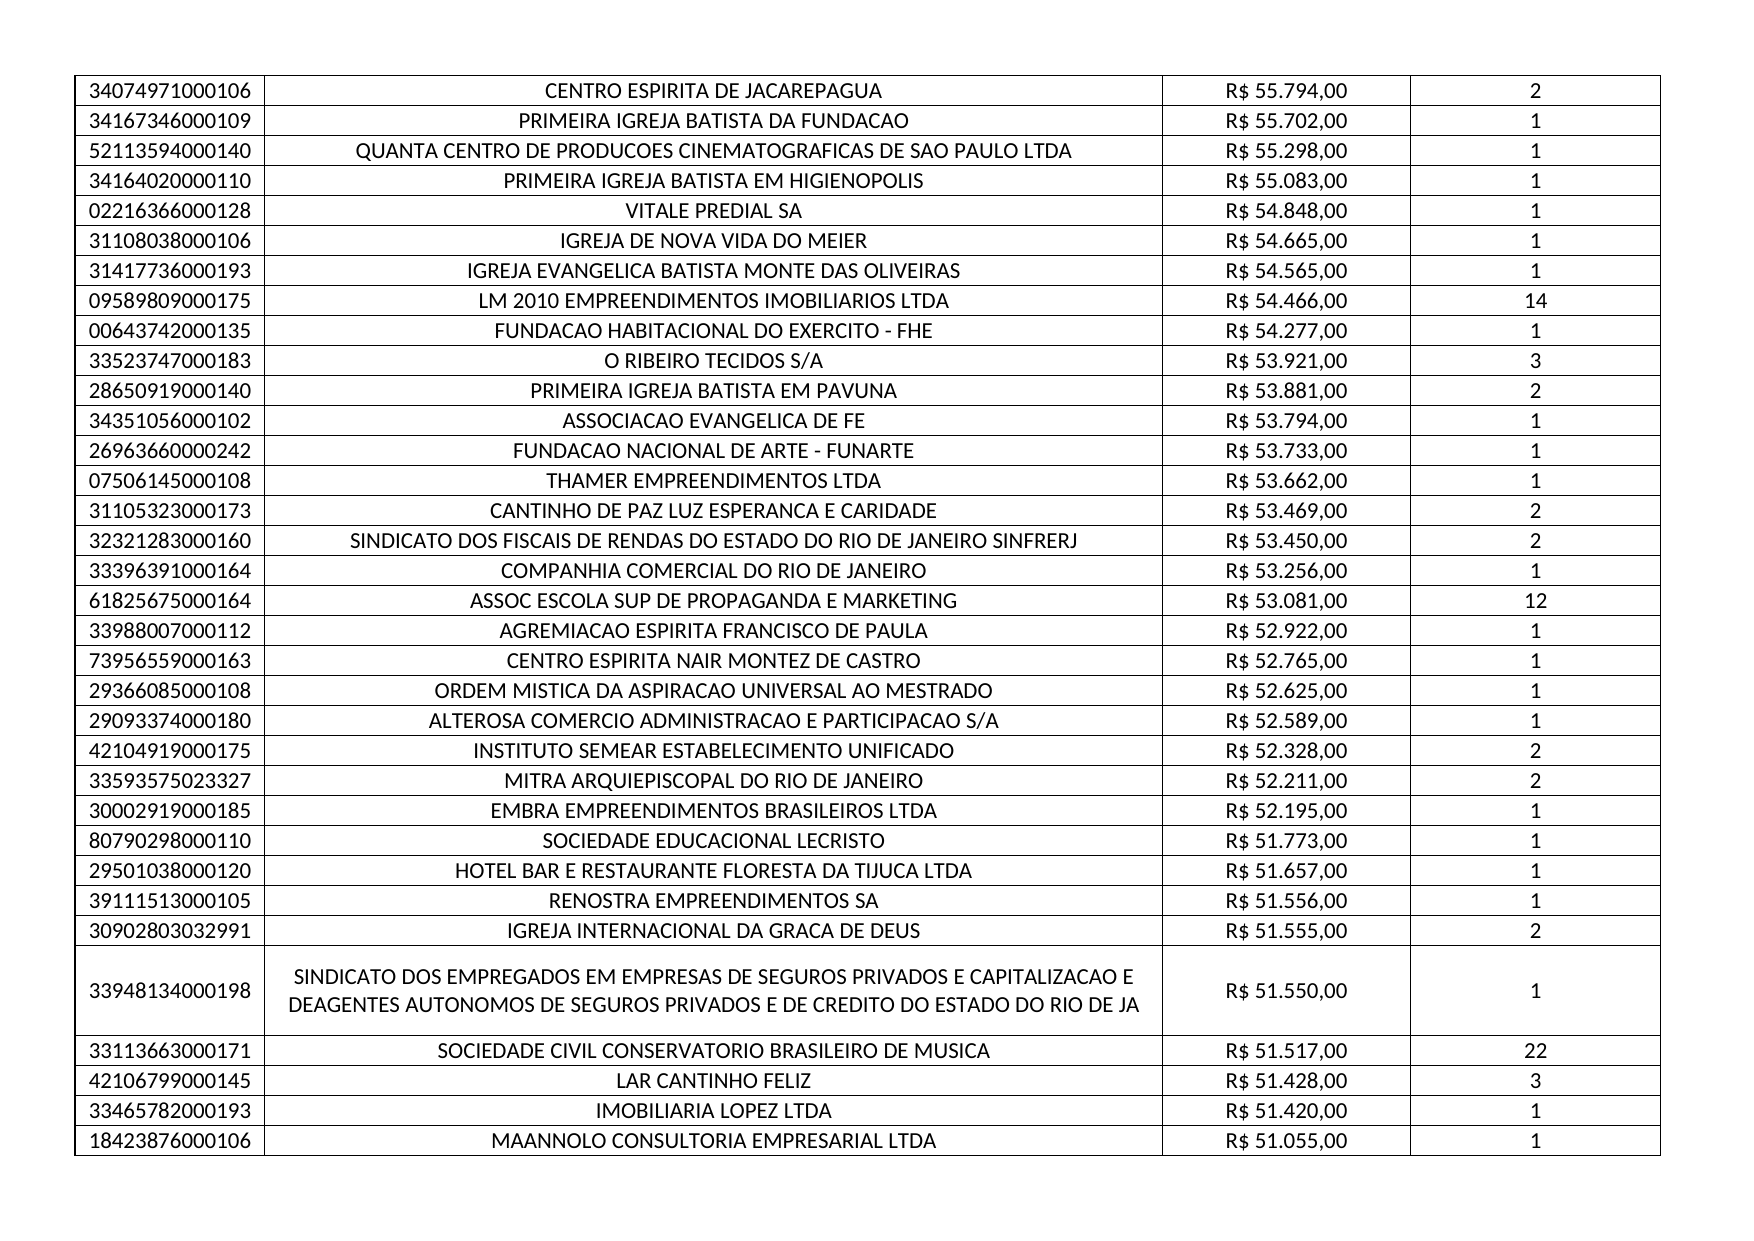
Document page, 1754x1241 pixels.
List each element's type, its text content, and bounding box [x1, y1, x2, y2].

table_cell 1 [1411, 406, 1660, 435]
table_cell R$ 53.794,00 [1163, 406, 1410, 435]
table_cell 29366085000108 [76, 676, 264, 705]
table_cell HOTEL BAR E RESTAURANTE FLORESTA DA TIJUCA LTDA [265, 856, 1162, 885]
table_cell 34351056000102 [76, 406, 264, 435]
table_cell 31105323000173 [76, 496, 264, 525]
table_cell 1 [1411, 1096, 1660, 1125]
table_cell R$ 53.733,00 [1163, 436, 1410, 465]
table_cell 33465782000193 [76, 1096, 264, 1125]
table_cell SOCIEDADE CIVIL CONSERVATORIO BRASILEIRO DE MUSICA [265, 1036, 1162, 1065]
table_cell 32321283000160 [76, 526, 264, 555]
table_cell 31108038000106 [76, 226, 264, 255]
table_cell R$ 53.921,00 [1163, 346, 1410, 375]
table_cell R$ 52.922,00 [1163, 616, 1410, 645]
table_cell R$ 51.517,00 [1163, 1036, 1410, 1065]
table_cell 1 [1411, 196, 1660, 225]
table_cell 2 [1411, 766, 1660, 795]
table_cell 42106799000145 [76, 1066, 264, 1095]
table_cell 29093374000180 [76, 706, 264, 735]
table_cell 14 [1411, 286, 1660, 315]
table_cell 2 [1411, 76, 1660, 105]
table_cell 33988007000112 [76, 616, 264, 645]
table_cell 39111513000105 [76, 886, 264, 915]
table_cell 31417736000193 [76, 256, 264, 285]
table_cell 1 [1411, 256, 1660, 285]
table_cell 52113594000140 [76, 136, 264, 165]
table_cell 30902803032991 [76, 916, 264, 945]
table_cell R$ 54.466,00 [1163, 286, 1410, 315]
table_cell CENTRO ESPIRITA NAIR MONTEZ DE CASTRO [265, 646, 1162, 675]
table_cell FUNDACAO HABITACIONAL DO EXERCITO - FHE [265, 316, 1162, 345]
table_cell R$ 54.277,00 [1163, 316, 1410, 345]
table_cell MITRA ARQUIEPISCOPAL DO RIO DE JANEIRO [265, 766, 1162, 795]
table_cell 26963660000242 [76, 436, 264, 465]
table_cell AGREMIACAO ESPIRITA FRANCISCO DE PAULA [265, 616, 1162, 645]
table_cell 3 [1411, 346, 1660, 375]
table_cell THAMER EMPREENDIMENTOS LTDA [265, 466, 1162, 495]
table_cell R$ 52.589,00 [1163, 706, 1410, 735]
table_cell R$ 53.881,00 [1163, 376, 1410, 405]
table_cell R$ 55.298,00 [1163, 136, 1410, 165]
table_cell 1 [1411, 316, 1660, 345]
table_cell R$ 55.702,00 [1163, 106, 1410, 135]
table_cell IMOBILIARIA LOPEZ LTDA [265, 1096, 1162, 1125]
table_cell 22 [1411, 1036, 1660, 1065]
table_cell R$ 51.657,00 [1163, 856, 1410, 885]
table_cell R$ 54.665,00 [1163, 226, 1410, 255]
table_cell 1 [1411, 646, 1660, 675]
table_cell 1 [1411, 556, 1660, 585]
table_cell R$ 52.625,00 [1163, 676, 1410, 705]
table_cell 18423876000106 [76, 1126, 264, 1155]
table_cell R$ 54.565,00 [1163, 256, 1410, 285]
table_cell COMPANHIA COMERCIAL DO RIO DE JANEIRO [265, 556, 1162, 585]
table_cell IGREJA EVANGELICA BATISTA MONTE DAS OLIVEIRAS [265, 256, 1162, 285]
table_cell SOCIEDADE EDUCACIONAL LECRISTO [265, 826, 1162, 855]
table_cell IGREJA DE NOVA VIDA DO MEIER [265, 226, 1162, 255]
table_cell 29501038000120 [76, 856, 264, 885]
table_cell IGREJA INTERNACIONAL DA GRACA DE DEUS [265, 916, 1162, 945]
table_cell R$ 51.420,00 [1163, 1096, 1410, 1125]
table_cell R$ 55.794,00 [1163, 76, 1410, 105]
table_cell SINDICATO DOS EMPREGADOS EM EMPRESAS DE SEGUROS PRIVADOS E CAPITALIZACAO E DEAGENTES AUTONOMOS DE SEGUROS PRIVADOS E DE CREDITO DO ESTADO DO RIO DE JA [265, 946, 1162, 1035]
table_cell 3 [1411, 1066, 1660, 1095]
table_cell ORDEM MISTICA DA ASPIRACAO UNIVERSAL AO MESTRADO [265, 676, 1162, 705]
table_cell PRIMEIRA IGREJA BATISTA EM PAVUNA [265, 376, 1162, 405]
table_cell R$ 51.556,00 [1163, 886, 1410, 915]
table_cell INSTITUTO SEMEAR ESTABELECIMENTO UNIFICADO [265, 736, 1162, 765]
table_cell 1 [1411, 946, 1660, 1035]
table_cell 73956559000163 [76, 646, 264, 675]
table_cell 61825675000164 [76, 586, 264, 615]
table_cell 12 [1411, 586, 1660, 615]
table_cell 1 [1411, 796, 1660, 825]
table_cell 1 [1411, 826, 1660, 855]
table_cell 00643742000135 [76, 316, 264, 345]
table_cell 34167346000109 [76, 106, 264, 135]
table_cell R$ 51.055,00 [1163, 1126, 1410, 1155]
table_cell 1 [1411, 106, 1660, 135]
table_cell R$ 53.081,00 [1163, 586, 1410, 615]
table_cell R$ 51.773,00 [1163, 826, 1410, 855]
table_cell 07506145000108 [76, 466, 264, 495]
table_cell 2 [1411, 736, 1660, 765]
table_cell R$ 53.256,00 [1163, 556, 1410, 585]
table_cell O RIBEIRO TECIDOS S/A [265, 346, 1162, 375]
table_cell 1 [1411, 136, 1660, 165]
table_cell 33948134000198 [76, 946, 264, 1035]
table_cell 33593575023327 [76, 766, 264, 795]
table_cell 28650919000140 [76, 376, 264, 405]
table_cell 1 [1411, 886, 1660, 915]
table_cell 2 [1411, 376, 1660, 405]
table_cell 02216366000128 [76, 196, 264, 225]
table_cell 1 [1411, 466, 1660, 495]
table_cell 34074971000106 [76, 76, 264, 105]
table_cell 1 [1411, 676, 1660, 705]
table_cell 42104919000175 [76, 736, 264, 765]
table_cell 1 [1411, 436, 1660, 465]
table_cell R$ 51.428,00 [1163, 1066, 1410, 1095]
table_cell RENOSTRA EMPREENDIMENTOS SA [265, 886, 1162, 915]
table_cell R$ 55.083,00 [1163, 166, 1410, 195]
table_cell CENTRO ESPIRITA DE JACAREPAGUA [265, 76, 1162, 105]
table_cell 1 [1411, 856, 1660, 885]
table_cell LM 2010 EMPREENDIMENTOS IMOBILIARIOS LTDA [265, 286, 1162, 315]
table_cell 1 [1411, 616, 1660, 645]
table_cell 33396391000164 [76, 556, 264, 585]
table_cell R$ 53.450,00 [1163, 526, 1410, 555]
table_cell 2 [1411, 916, 1660, 945]
table_cell MAANNOLO CONSULTORIA EMPRESARIAL LTDA [265, 1126, 1162, 1155]
table_cell ASSOCIACAO EVANGELICA DE FE [265, 406, 1162, 435]
table_cell ASSOC ESCOLA SUP DE PROPAGANDA E MARKETING [265, 586, 1162, 615]
table_cell PRIMEIRA IGREJA BATISTA DA FUNDACAO [265, 106, 1162, 135]
table_cell 2 [1411, 496, 1660, 525]
table_cell PRIMEIRA IGREJA BATISTA EM HIGIENOPOLIS [265, 166, 1162, 195]
table_cell R$ 52.765,00 [1163, 646, 1410, 675]
table_cell R$ 54.848,00 [1163, 196, 1410, 225]
table_cell R$ 52.195,00 [1163, 796, 1410, 825]
table_cell 30002919000185 [76, 796, 264, 825]
table_cell R$ 52.211,00 [1163, 766, 1410, 795]
table_cell 80790298000110 [76, 826, 264, 855]
table_cell 33523747000183 [76, 346, 264, 375]
table_cell 1 [1411, 226, 1660, 255]
table_cell ALTEROSA COMERCIO ADMINISTRACAO E PARTICIPACAO S/A [265, 706, 1162, 735]
table_cell R$ 52.328,00 [1163, 736, 1410, 765]
table_cell R$ 51.550,00 [1163, 946, 1410, 1035]
table_cell SINDICATO DOS FISCAIS DE RENDAS DO ESTADO DO RIO DE JANEIRO SINFRERJ [265, 526, 1162, 555]
table_cell VITALE PREDIAL SA [265, 196, 1162, 225]
table_cell 09589809000175 [76, 286, 264, 315]
table_cell R$ 53.469,00 [1163, 496, 1410, 525]
table_cell 1 [1411, 706, 1660, 735]
table_cell R$ 51.555,00 [1163, 916, 1410, 945]
table_cell 1 [1411, 166, 1660, 195]
table_cell 2 [1411, 526, 1660, 555]
table_cell CANTINHO DE PAZ LUZ ESPERANCA E CARIDADE [265, 496, 1162, 525]
table_cell LAR CANTINHO FELIZ [265, 1066, 1162, 1095]
table_cell 34164020000110 [76, 166, 264, 195]
table_cell R$ 53.662,00 [1163, 466, 1410, 495]
table_cell 33113663000171 [76, 1036, 264, 1065]
table_cell EMBRA EMPREENDIMENTOS BRASILEIROS LTDA [265, 796, 1162, 825]
table_cell QUANTA CENTRO DE PRODUCOES CINEMATOGRAFICAS DE SAO PAULO LTDA [265, 136, 1162, 165]
table_cell FUNDACAO NACIONAL DE ARTE - FUNARTE [265, 436, 1162, 465]
table_cell 1 [1411, 1126, 1660, 1155]
